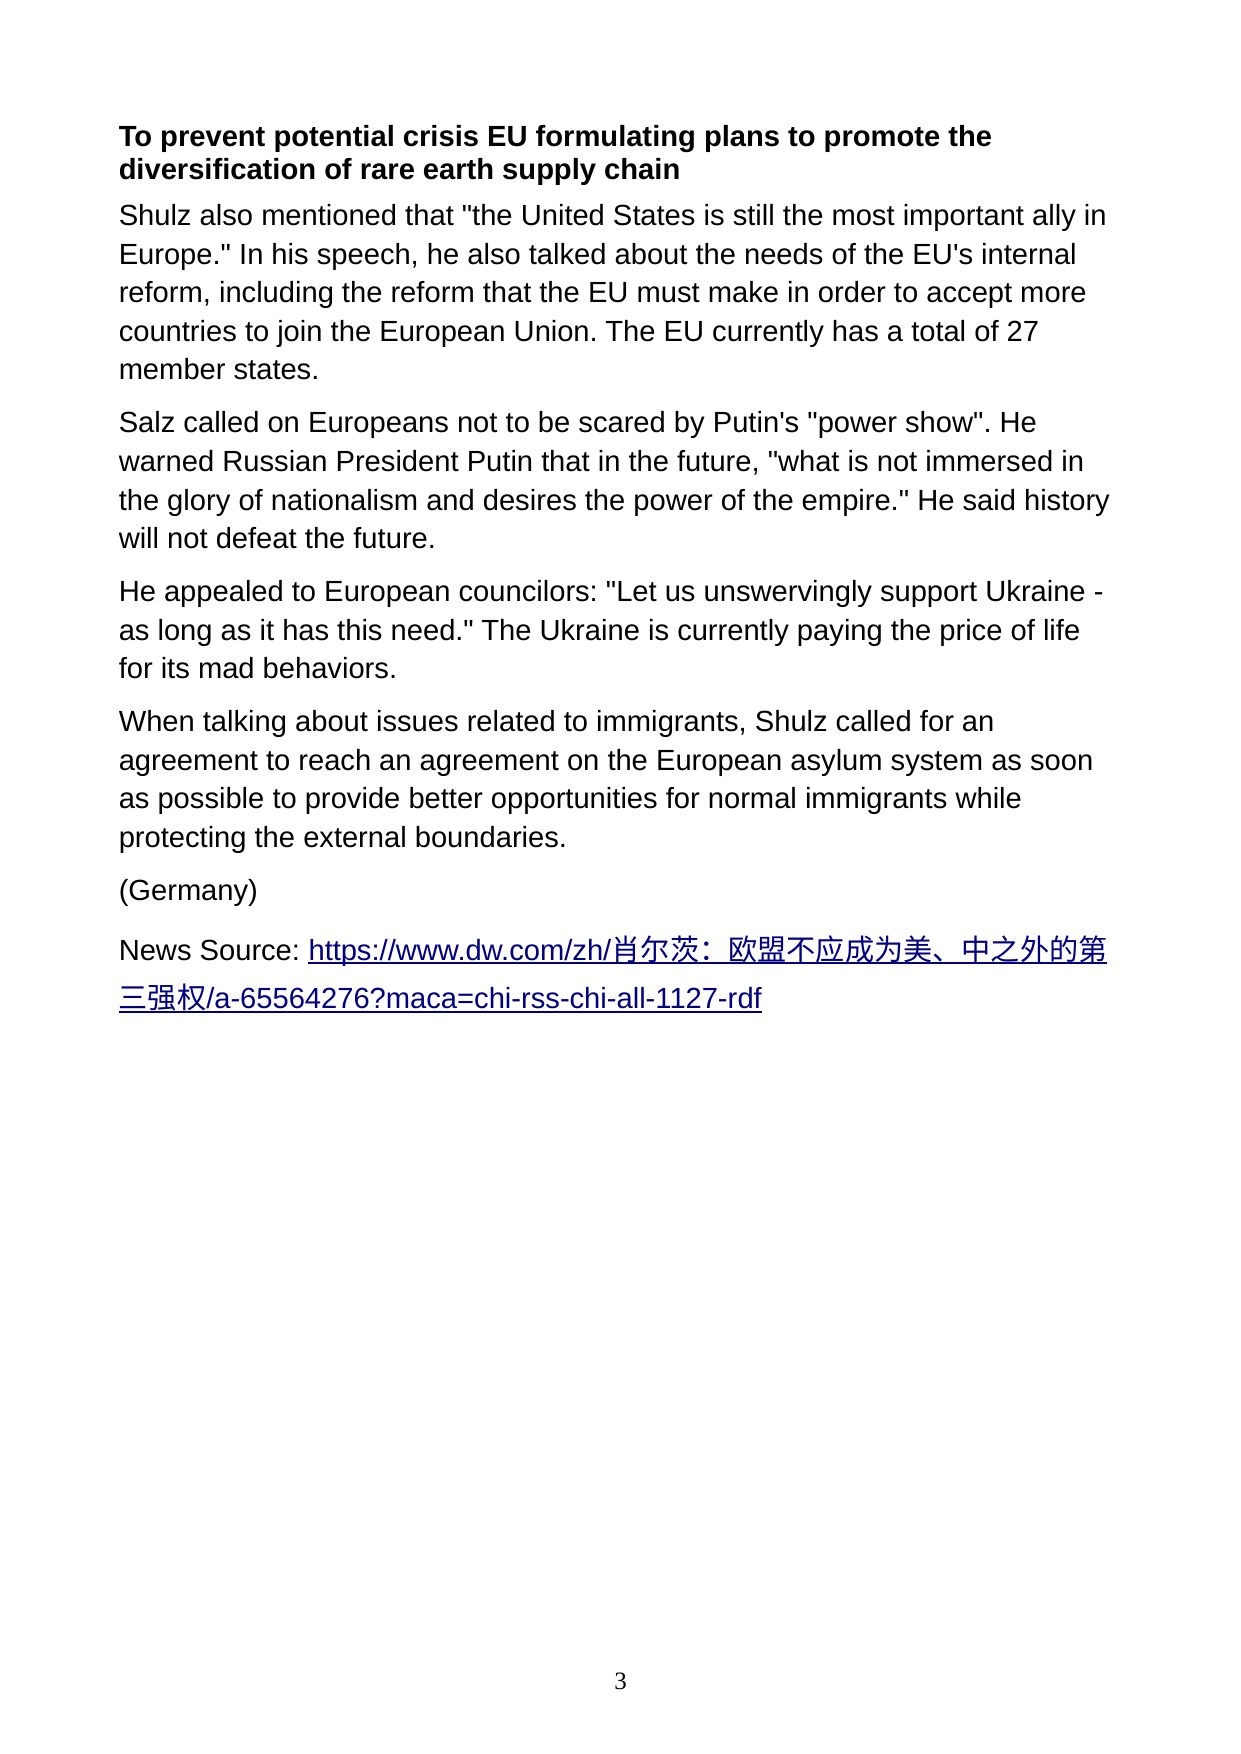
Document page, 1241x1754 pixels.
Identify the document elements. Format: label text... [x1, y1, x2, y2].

text News Source: https://www.dw.com/zh/肖尔茨：欧盟不应成为美、中之外的第三强权/a-65564276?maca=chi-rss-chi-all-1127-rdf [118, 926, 1122, 1017]
text When talking about issues related to immigrants, Shulz called for an agreement to reach an agreement on the European asylum system as soon as possible to provide better opportunities for normal immigrants while protecting the external boundaries. [118, 704, 1122, 853]
text Salz called on Europeans not to be scared by Putin's "power show". He warned Russian President Putin that in the future, "what is not immersed in the glory of nationalism and desires the power of the empire." He said history will not defeat the future. [118, 405, 1122, 554]
subtitle To prevent potential crisis EU formulating plans to promote the diversification of rare earth supply chain [118, 118, 1122, 186]
text He appealed to European councilors: "Let us unswervingly support Ukraine -as long as it has this need." The Ukraine is currently paying the price of life for its mad behaviors. [118, 574, 1122, 685]
text (Germany) [118, 873, 1122, 907]
text Shulz also mentioned that "the United States is still the most important ally in Europe." In his speech, he also talked about the needs of the EU's internal reform, including the reform that the EU must make in order to accept more countries to join the European Union. The EU currently has a total of 27 member states. [118, 198, 1122, 386]
